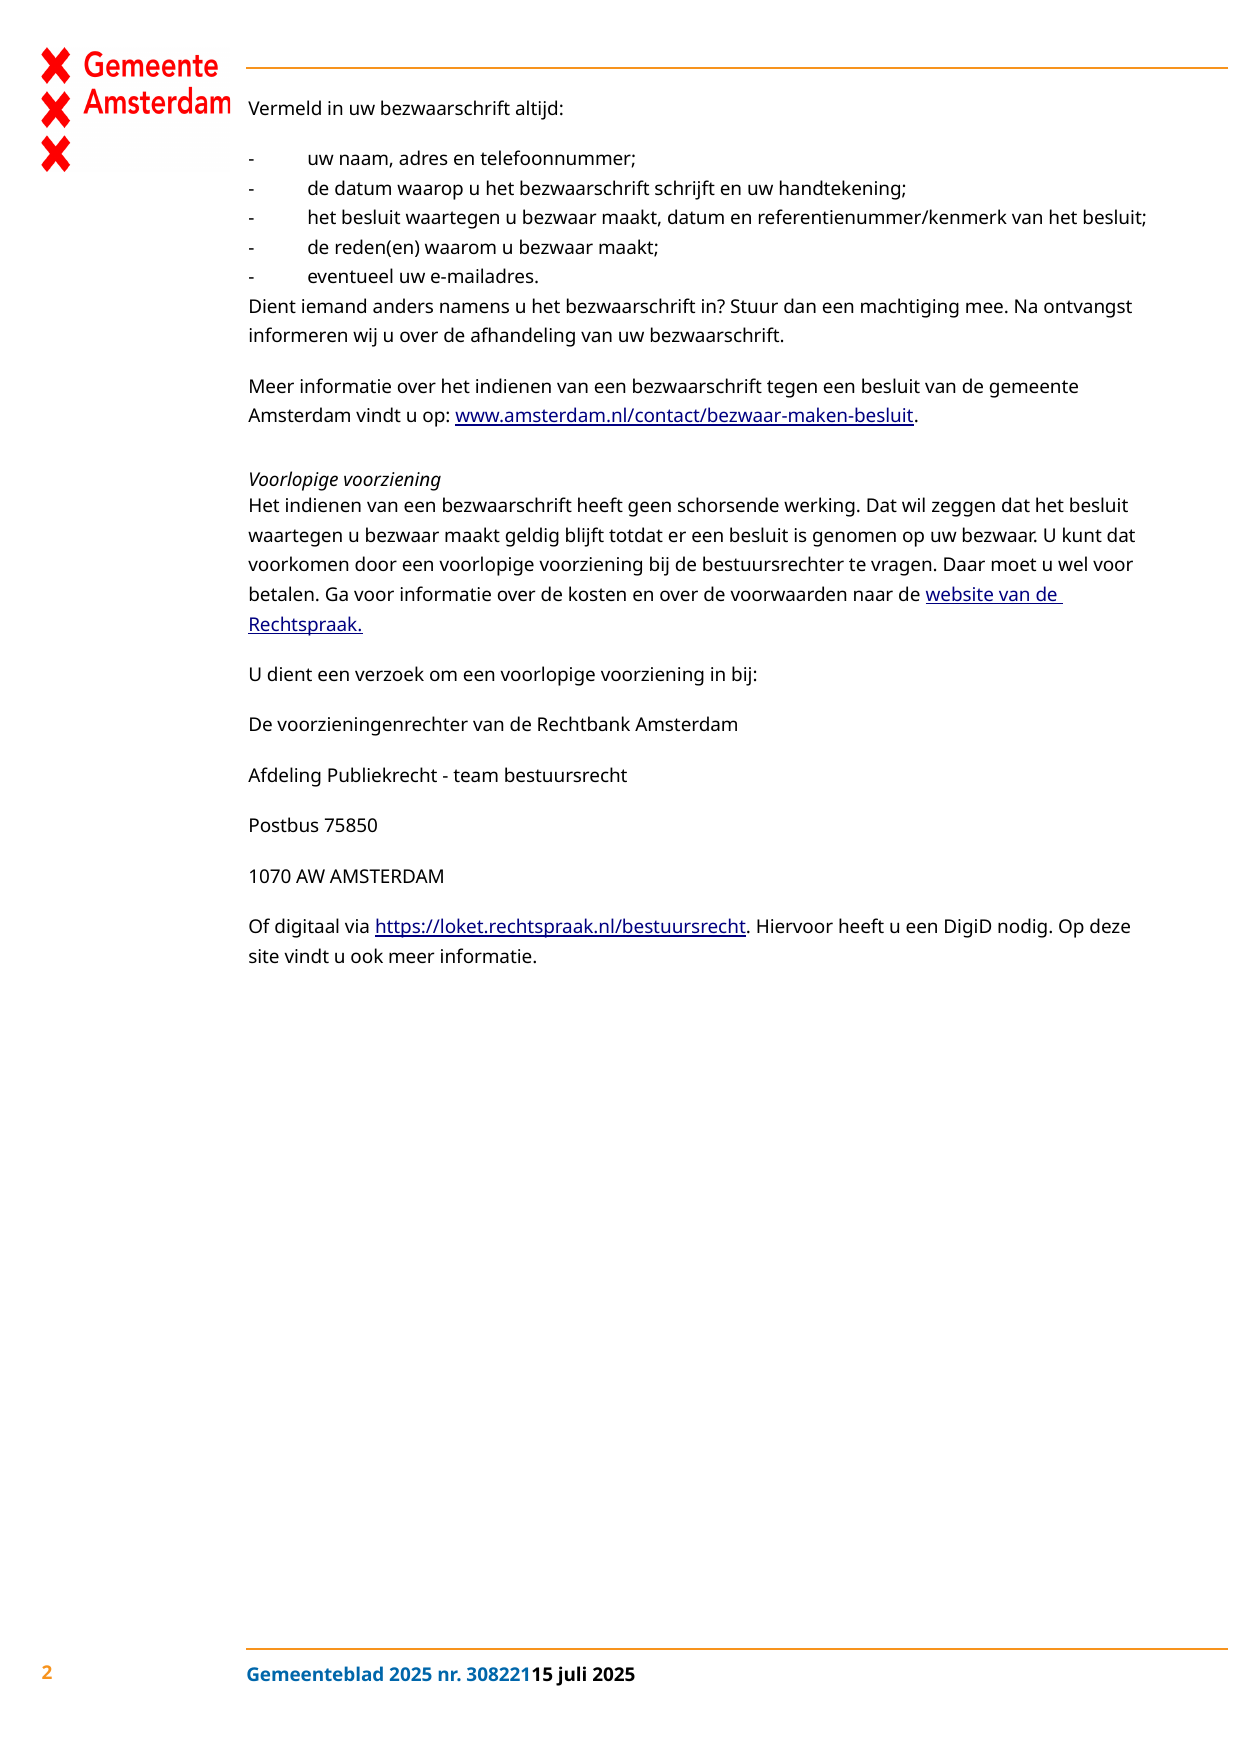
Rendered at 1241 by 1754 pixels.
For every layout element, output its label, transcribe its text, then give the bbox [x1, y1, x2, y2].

list de datum waarop u het bezwaarschrift schrijft en uw handtekening; [248, 175, 1152, 201]
text Of digitaal via https://loket.rechtspraak.nl/bestuursrecht. Hiervoor heeft u een DigiD nodig. Op deze site vindt u ook meer informatie. [248, 913, 1152, 968]
text De voorzieningenrechter van de Rechtbank Amsterdam [248, 712, 1152, 737]
text Het indienen van een bezwaarschrift heeft geen schorsende werking. Dat wil zeggen dat het besluit waartegen u bezwaar maakt geldig blijft totdat er een besluit is genomen op uw bezwaar. U kunt dat voorkomen door een voorlopige voorziening bij de bestuursrechter te vragen. Daar moet u wel voor betalen. Ga voor informatie over de kosten en over de voorwaarden naar de website van de Rechtspraak. [248, 492, 1152, 636]
text Afdeling Publiekrecht - team bestuursrecht [248, 762, 1152, 788]
list het besluit waartegen u bezwaar maakt, datum en referentienummer/kenmerk van het besluit; [248, 204, 1152, 230]
text Vermeld in uw bezwaarschrift altijd: [248, 95, 1152, 121]
text 1070 AW AMSTERDAM [248, 863, 1152, 888]
list uw naam, adres en telefoonnummer; [248, 145, 1152, 171]
text U dient een verzoek om een voorlopige voorziening in bij: [248, 661, 1152, 687]
text Postbus 75850 [248, 812, 1152, 838]
text Dient iemand anders namens u het bezwaarschrift in? Stuur dan een machtiging mee. Na ontvangst informeren wij u over de afhandeling van uw bezwaarschrift. [248, 293, 1152, 348]
list de reden(en) waarom u bezwaar maakt; [248, 234, 1152, 260]
text Voorlopige voorziening [248, 467, 1152, 492]
list eventueel uw e-mailadres. [248, 263, 1152, 289]
picture [41, 47, 231, 172]
text Meer informatie over het indienen van een bezwaarschrift tegen een besluit van de gemeente Amsterdam vindt u op: www.amsterdam.nl/contact/bezwaar-maken-besluit. [248, 373, 1152, 428]
